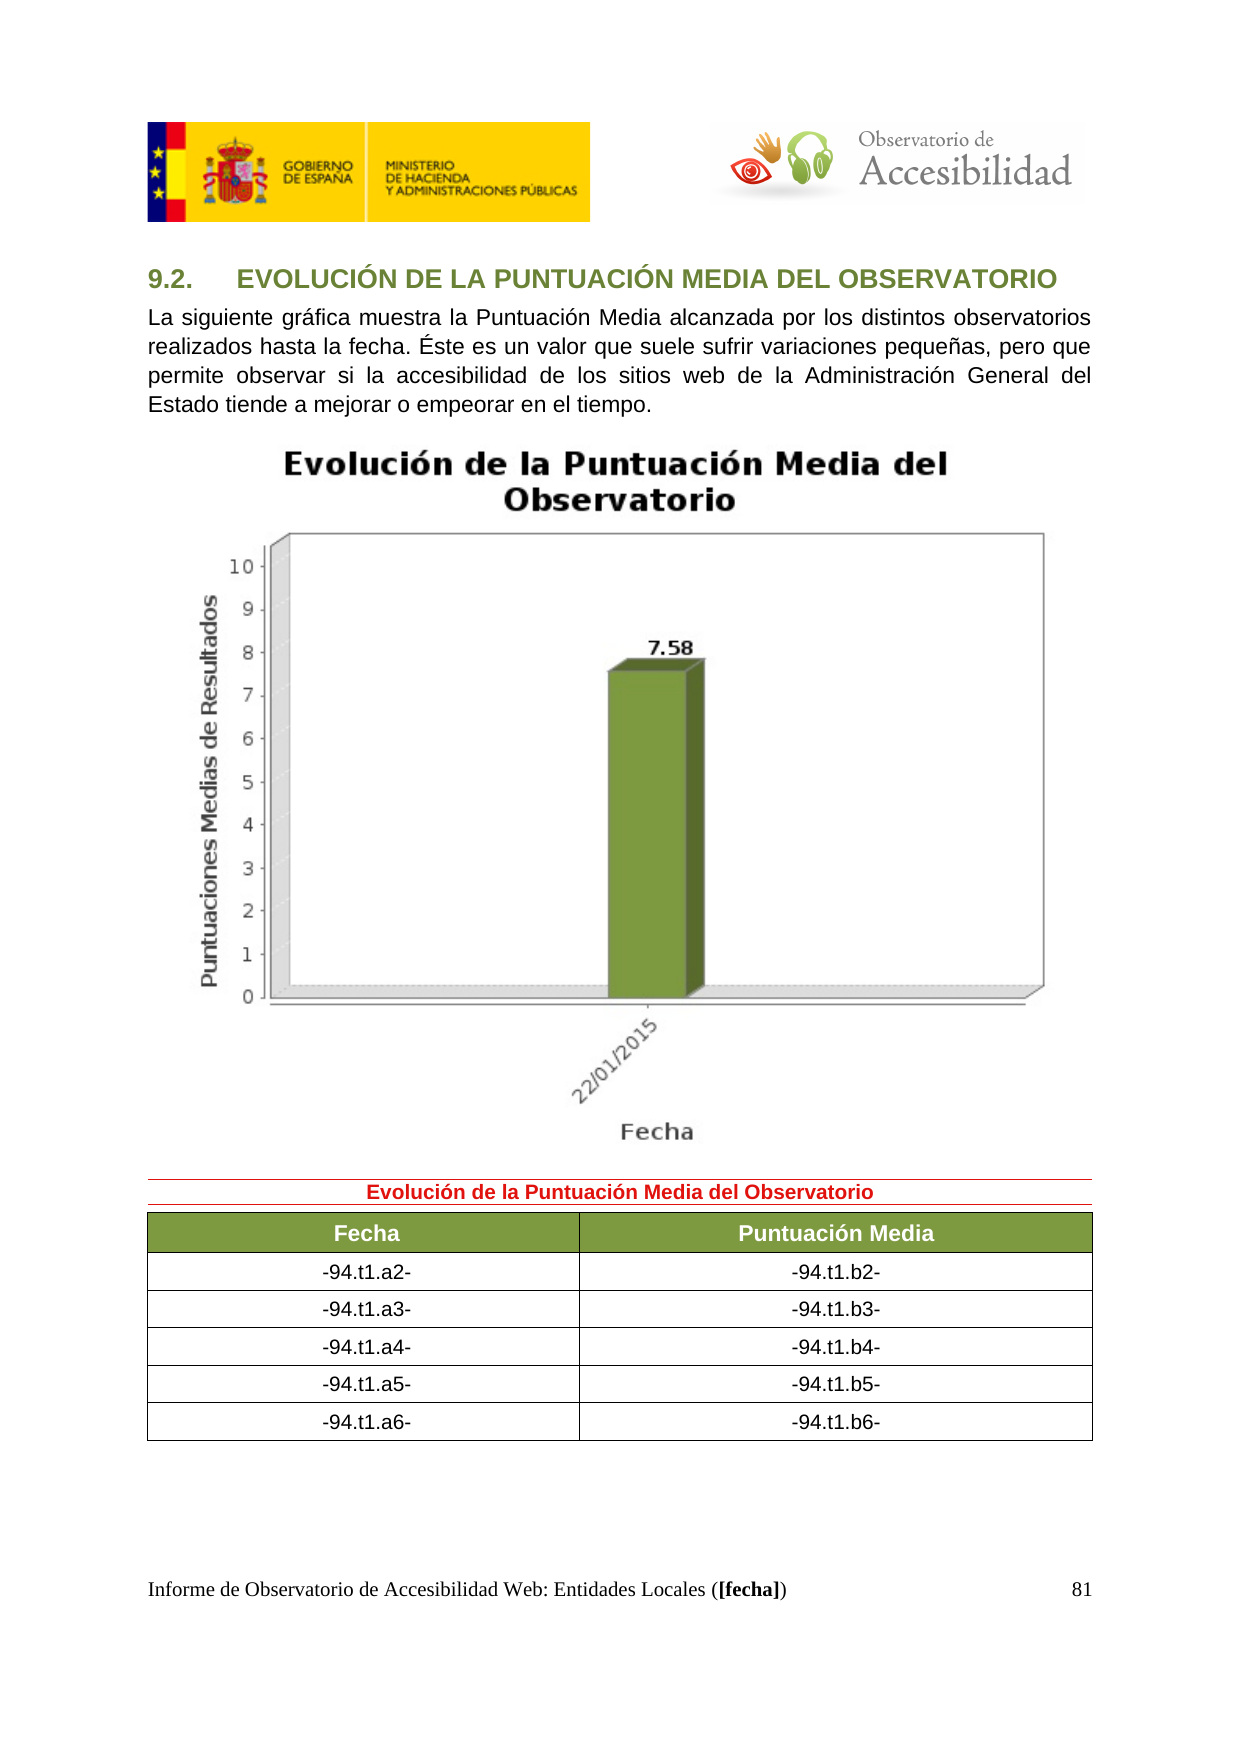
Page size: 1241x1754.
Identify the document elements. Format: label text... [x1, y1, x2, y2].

text La siguiente gráfica muestra la Puntuación Media alcanzada por los distintos observatorios realizados hasta la fecha. Éste es un valor que suele sufrir variaciones pequeñas, pero que permite observar si la accesibilidad de los sitios web de la Administración General del Estado tiende a mejorar o empeorar en el tiempo. [148, 304, 1092, 417]
table_cell -94.t1.b5- [580, 1366, 1092, 1402]
picture [178, 444, 1062, 1154]
picture [147, 122, 591, 222]
table_cell -94.t1.b2- [580, 1253, 1092, 1290]
table_cell -94.t1.a5- [148, 1366, 579, 1402]
table_cell -94.t1.a4- [148, 1328, 579, 1365]
text Evolución de la Puntuación Media del Observatorio [148, 1180, 1092, 1204]
table_cell -94.t1.a6- [148, 1403, 579, 1440]
table_cell -94.t1.a3- [148, 1291, 579, 1327]
table_cell -94.t1.a2- [148, 1253, 579, 1290]
table_header Puntuación Media [580, 1213, 1092, 1252]
table_cell -94.t1.b4- [580, 1328, 1092, 1365]
table_cell -94.t1.b6- [580, 1403, 1092, 1440]
list Evolución de la Puntuación Media del Observatorio [148, 263, 1092, 294]
picture [710, 122, 1086, 205]
table_header Fecha [148, 1213, 579, 1252]
table_cell -94.t1.b3- [580, 1291, 1092, 1327]
